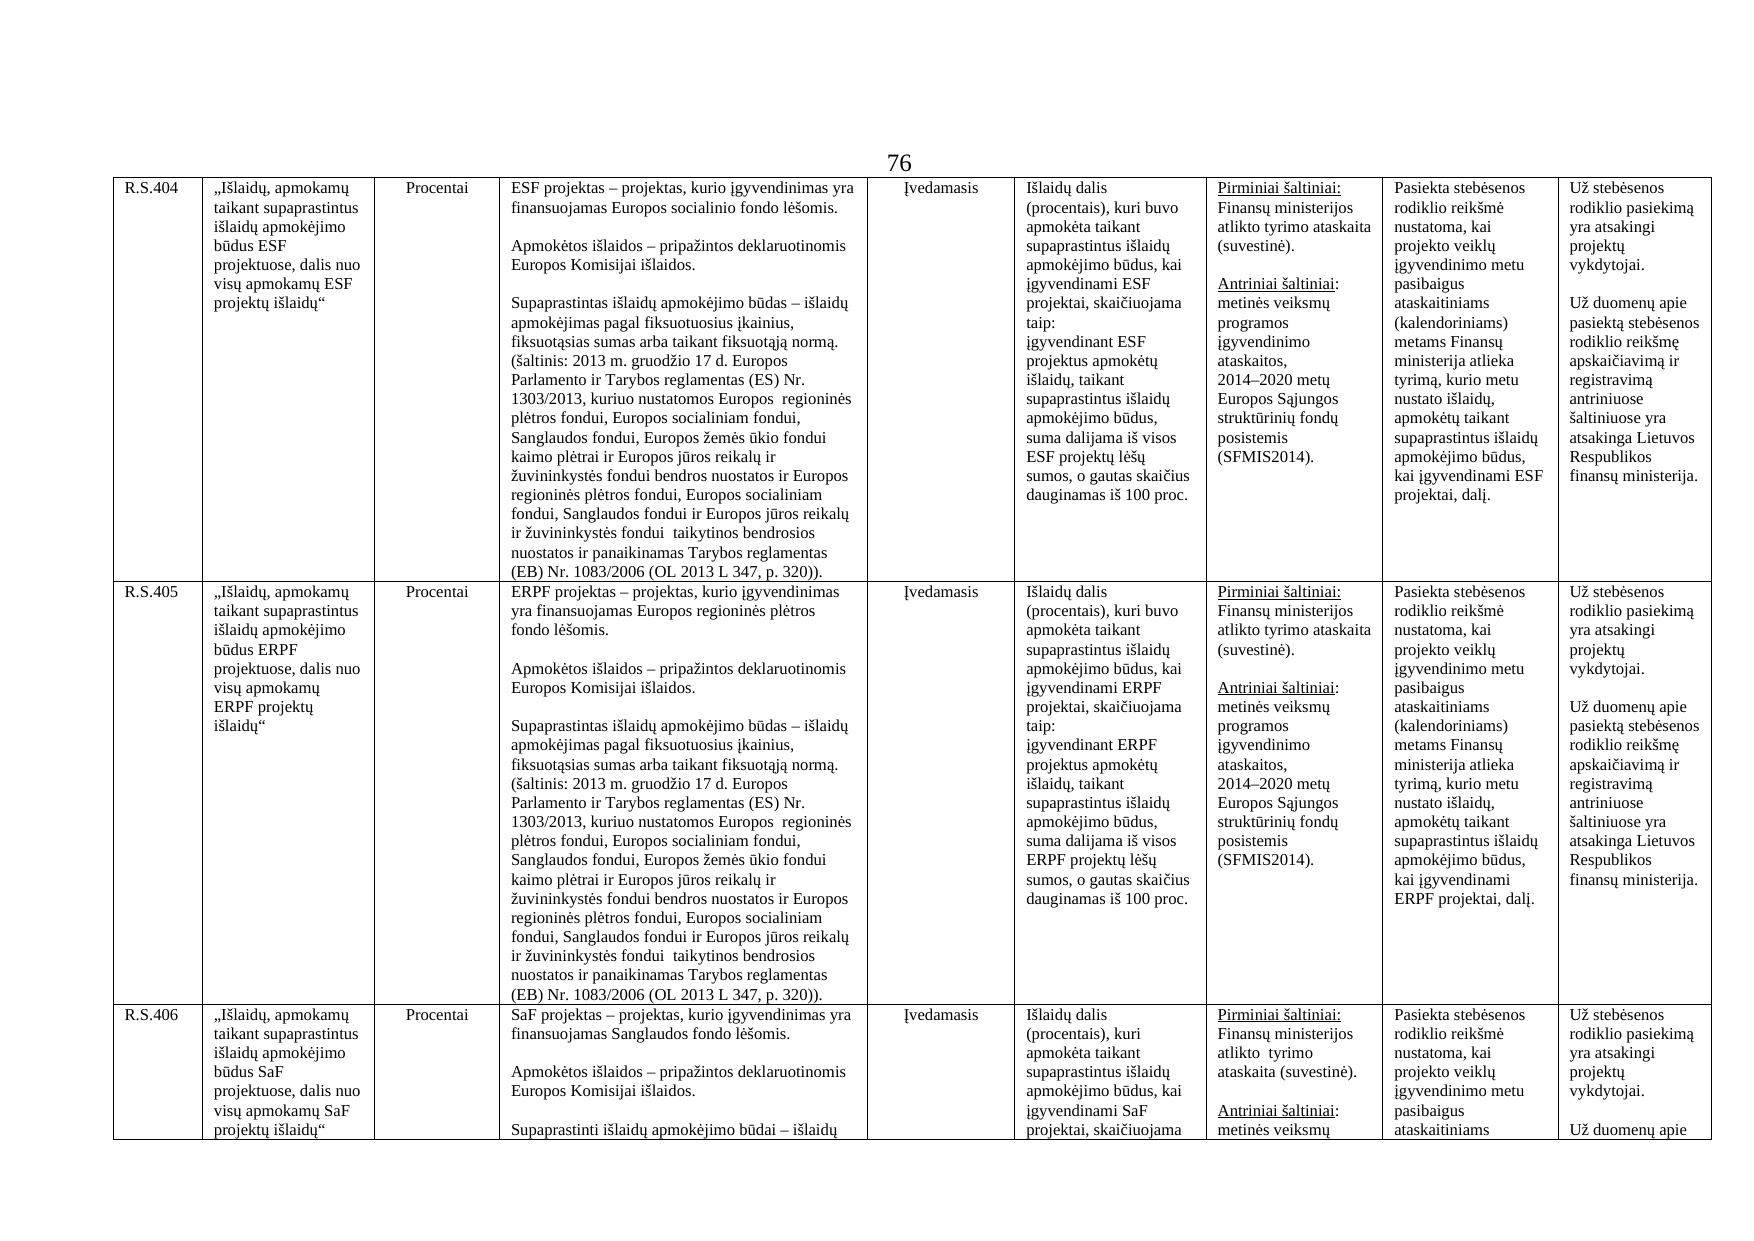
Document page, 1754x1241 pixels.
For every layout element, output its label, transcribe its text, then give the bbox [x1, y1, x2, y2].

table_cell Pirminiai šaltiniai: Finansų ministerijos atlikto tyrimo ataskaita (suvestinė). Antriniai šaltiniai: metinės veiksmų [1207, 1005, 1382, 1139]
table_cell Už stebėsenos rodiklio pasiekimą yra atsakingi projektų vykdytojai. Už duomenų apie pasiektą stebėsenos rodiklio reikšmę apskaičiavimą ir registravimą antriniuose šaltiniuose yra atsakinga Lietuvos Respublikos finansų ministerija. [1559, 178, 1711, 581]
table_cell Už stebėsenos rodiklio pasiekimą yra atsakingi projektų vykdytojai. Už duomenų apie [1559, 1005, 1711, 1139]
table_cell „Išlaidų, apmokamų taikant supaprastintus išlaidų apmokėjimo būdus ERPF projektuose, dalis nuo visų apmokamų ERPF projektų išlaidų“ [203, 582, 374, 1003]
table_cell Procentai [375, 178, 499, 581]
table_cell Už stebėsenos rodiklio pasiekimą yra atsakingi projektų vykdytojai. Už duomenų apie pasiektą stebėsenos rodiklio reikšmę apskaičiavimą ir registravimą antriniuose šaltiniuose yra atsakinga Lietuvos Respublikos finansų ministerija. [1559, 582, 1711, 1003]
table_cell Procentai [375, 582, 499, 1003]
table_cell R.S.404 [114, 178, 202, 581]
table_cell Išlaidų dalis (procentais), kuri buvo apmokėta taikant supaprastintus išlaidų apmokėjimo būdus, kai įgyvendinami ERPF projektai, skaičiuojama taip: įgyvendinant ERPF projektus apmokėtų išlaidų, taikant supaprastintus išlaidų apmokėjimo būdus, suma dalijama iš visos ERPF projektų lėšų sumos, o gautas skaičius dauginamas iš 100 proc. [1015, 582, 1206, 1003]
table_cell R.S.405 [114, 582, 202, 1003]
table_cell Pirminiai šaltiniai: Finansų ministerijos atlikto tyrimo ataskaita (suvestinė). Antriniai šaltiniai: metinės veiksmų programos įgyvendinimo ataskaitos, 2014–2020 metų Europos Sąjungos struktūrinių fondų posistemis (SFMIS2014). [1207, 582, 1382, 1003]
table_cell Įvedamasis [868, 1005, 1014, 1139]
table_cell SaF projektas – projektas, kurio įgyvendinimas yra finansuojamas Sanglaudos fondo lėšomis. Apmokėtos išlaidos – pripažintos deklaruotinomis Europos Komisijai išlaidos. Supaprastinti išlaidų apmokėjimo būdai – išlaidų [500, 1005, 867, 1139]
table_cell „Išlaidų, apmokamų taikant supaprastintus išlaidų apmokėjimo būdus SaF projektuose, dalis nuo visų apmokamų SaF projektų išlaidų“ [203, 1005, 374, 1139]
table_cell Pasiekta stebėsenos rodiklio reikšmė nustatoma, kai projekto veiklų įgyvendinimo metu pasibaigus ataskaitiniams (kalendoriniams) metams Finansų ministerija atlieka tyrimą, kurio metu nustato išlaidų, apmokėtų taikant supaprastintus išlaidų apmokėjimo būdus, kai įgyvendinami ESF projektai, dalį. [1383, 178, 1558, 581]
table_cell Pasiekta stebėsenos rodiklio reikšmė nustatoma, kai projekto veiklų įgyvendinimo metu pasibaigus ataskaitiniams (kalendoriniams) metams Finansų ministerija atlieka tyrimą, kurio metu nustato išlaidų, apmokėtų taikant supaprastintus išlaidų apmokėjimo būdus, kai įgyvendinami ERPF projektai, dalį. [1383, 582, 1558, 1003]
table_cell R.S.406 [114, 1005, 202, 1139]
table_cell Įvedamasis [868, 582, 1014, 1003]
table_cell Procentai [375, 1005, 499, 1139]
table_cell Išlaidų dalis (procentais), kuri buvo apmokėta taikant supaprastintus išlaidų apmokėjimo būdus, kai įgyvendinami ESF projektai, skaičiuojama taip: įgyvendinant ESF projektus apmokėtų išlaidų, taikant supaprastintus išlaidų apmokėjimo būdus, suma dalijama iš visos ESF projektų lėšų sumos, o gautas skaičius dauginamas iš 100 proc. [1015, 178, 1206, 581]
table_cell „Išlaidų, apmokamų taikant supaprastintus išlaidų apmokėjimo būdus ESF projektuose, dalis nuo visų apmokamų ESF projektų išlaidų“ [203, 178, 374, 581]
table_cell Pasiekta stebėsenos rodiklio reikšmė nustatoma, kai projekto veiklų įgyvendinimo metu pasibaigus ataskaitiniams [1383, 1005, 1558, 1139]
table_cell Įvedamasis [868, 178, 1014, 581]
table_cell ESF projektas – projektas, kurio įgyvendinimas yra finansuojamas Europos socialinio fondo lėšomis. Apmokėtos išlaidos – pripažintos deklaruotinomis Europos Komisijai išlaidos. Supaprastintas išlaidų apmokėjimo būdas – išlaidų apmokėjimas pagal fiksuotuosius įkainius, fiksuotąsias sumas arba taikant fiksuotąją normą. (šaltinis: 2013 m. gruodžio 17 d. Europos Parlamento ir Tarybos reglamentas (ES) Nr. 1303/2013, kuriuo nustatomos Europos regioninės plėtros fondui, Europos socialiniam fondui, Sanglaudos fondui, Europos žemės ūkio fondui kaimo plėtrai ir Europos jūros reikalų ir žuvininkystės fondui bendros nuostatos ir Europos regioninės plėtros fondui, Europos socialiniam fondui, Sanglaudos fondui ir Europos jūros reikalų ir žuvininkystės fondui taikytinos bendrosios nuostatos ir panaikinamas Tarybos reglamentas (EB) Nr. 1083/2006 (OL 2013 L 347, p. 320)). [500, 178, 867, 581]
table_cell ERPF projektas – projektas, kurio įgyvendinimas yra finansuojamas Europos regioninės plėtros fondo lėšomis. Apmokėtos išlaidos – pripažintos deklaruotinomis Europos Komisijai išlaidos. Supaprastintas išlaidų apmokėjimo būdas – išlaidų apmokėjimas pagal fiksuotuosius įkainius, fiksuotąsias sumas arba taikant fiksuotąją normą. (šaltinis: 2013 m. gruodžio 17 d. Europos Parlamento ir Tarybos reglamentas (ES) Nr. 1303/2013, kuriuo nustatomos Europos regioninės plėtros fondui, Europos socialiniam fondui, Sanglaudos fondui, Europos žemės ūkio fondui kaimo plėtrai ir Europos jūros reikalų ir žuvininkystės fondui bendros nuostatos ir Europos regioninės plėtros fondui, Europos socialiniam fondui, Sanglaudos fondui ir Europos jūros reikalų ir žuvininkystės fondui taikytinos bendrosios nuostatos ir panaikinamas Tarybos reglamentas (EB) Nr. 1083/2006 (OL 2013 L 347, p. 320)). [500, 582, 867, 1003]
table_cell Išlaidų dalis (procentais), kuri apmokėta taikant supaprastintus išlaidų apmokėjimo būdus, kai įgyvendinami SaF projektai, skaičiuojama [1015, 1005, 1206, 1139]
table_cell Pirminiai šaltiniai: Finansų ministerijos atlikto tyrimo ataskaita (suvestinė). Antriniai šaltiniai: metinės veiksmų programos įgyvendinimo ataskaitos, 2014–2020 metų Europos Sąjungos struktūrinių fondų posistemis (SFMIS2014). [1207, 178, 1382, 581]
